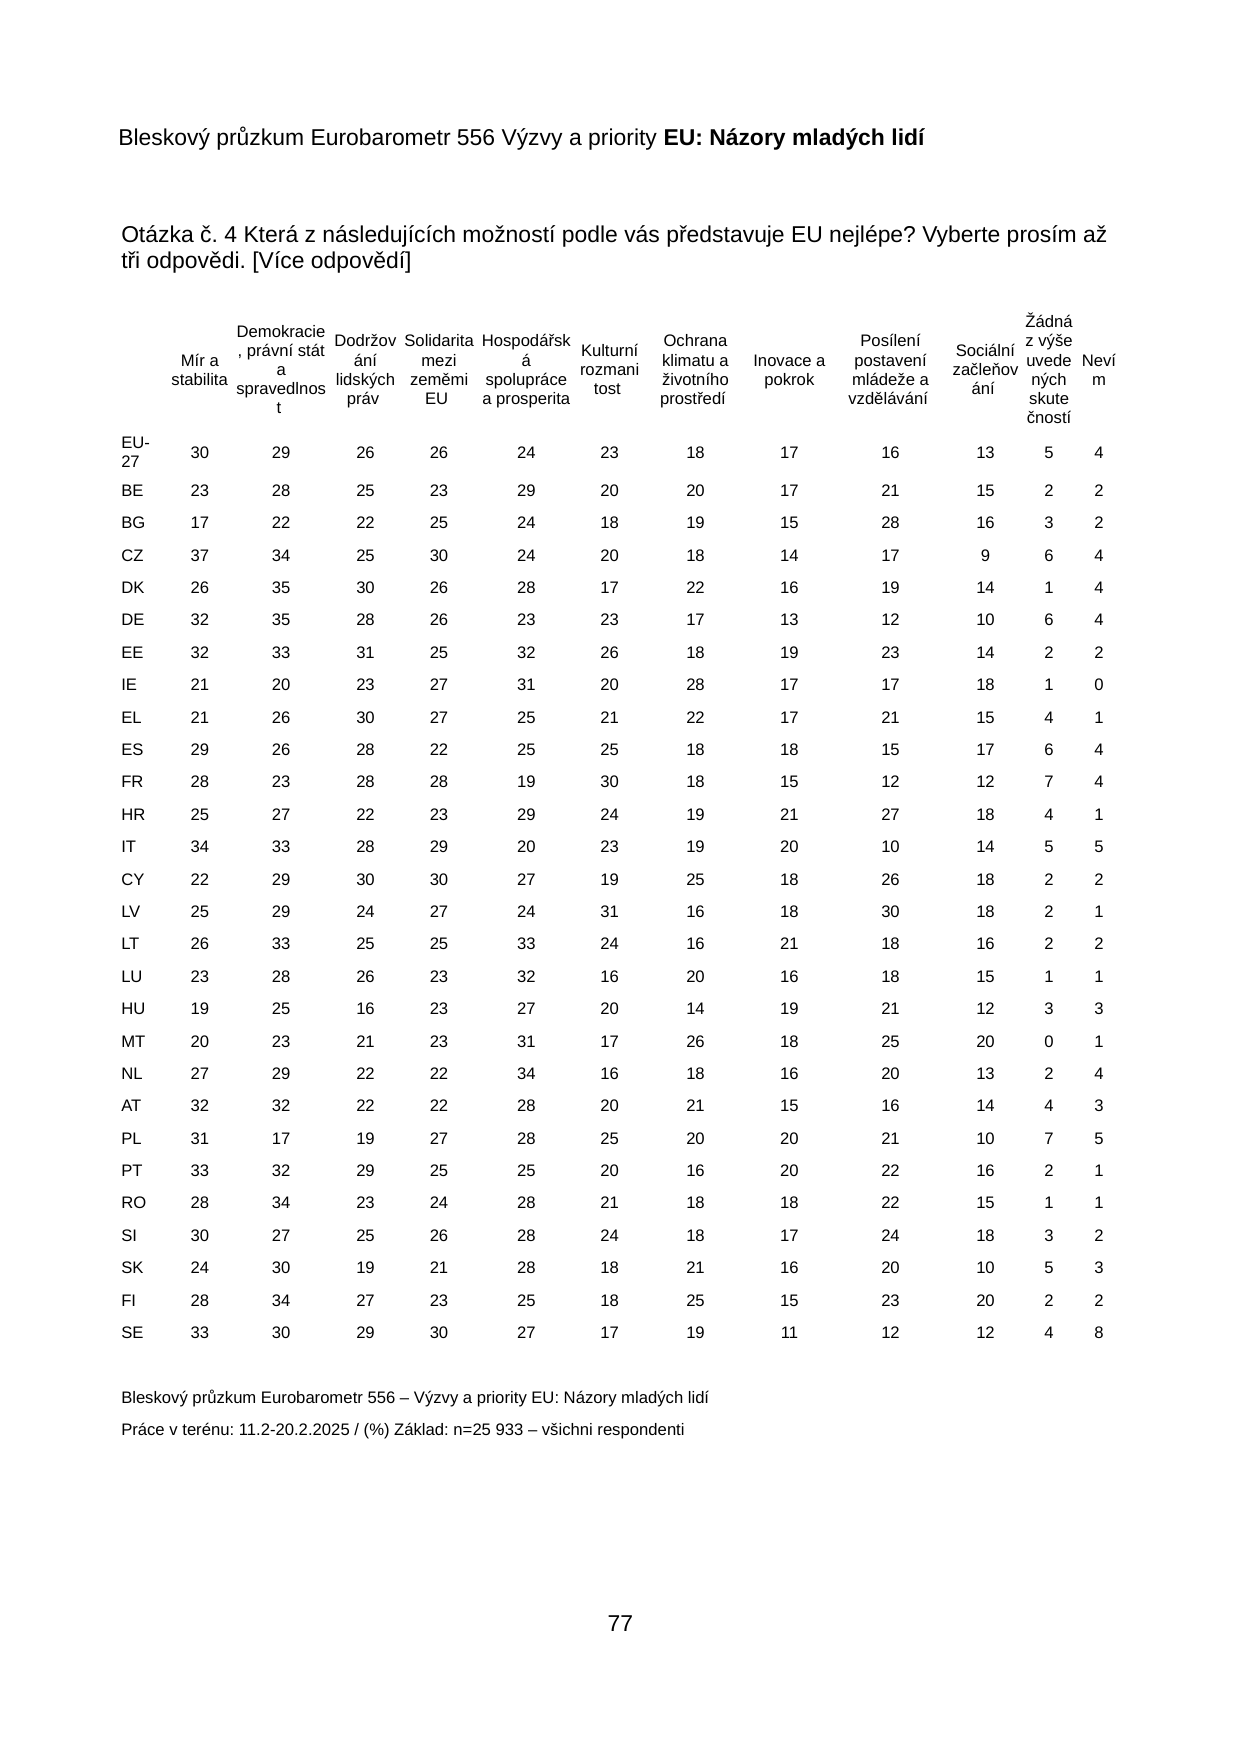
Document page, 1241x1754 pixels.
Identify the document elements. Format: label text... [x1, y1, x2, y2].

table_cell [832, 1349, 948, 1381]
table_cell 34 [232, 539, 330, 571]
table_cell IE [118, 669, 167, 701]
table_cell 16 [746, 960, 832, 992]
table_cell 16 [644, 895, 746, 928]
table_cell [118, 309, 167, 430]
table_cell 27 [400, 669, 478, 701]
table_cell Solidarita mezi zeměmi EU [400, 309, 478, 430]
table_cell 23 [232, 1025, 330, 1057]
table_cell 22 [832, 1187, 948, 1219]
table_cell 19 [832, 571, 948, 604]
table_cell 19 [644, 798, 746, 830]
table_cell 21 [644, 1252, 746, 1284]
table_cell 25 [478, 733, 574, 766]
table_cell 25 [575, 1122, 644, 1154]
table_cell LT [118, 928, 167, 960]
table_cell 2 [1075, 928, 1122, 960]
table_cell 21 [644, 1090, 746, 1122]
table_cell 25 [400, 636, 478, 668]
table_cell 32 [478, 636, 574, 668]
table_cell 22 [832, 1154, 948, 1187]
table_cell 17 [575, 1316, 644, 1349]
table_cell 23 [400, 1025, 478, 1057]
table_cell 28 [330, 733, 400, 766]
table_cell 27 [832, 798, 948, 830]
table_cell 8 [1075, 1316, 1122, 1349]
table_cell 20 [746, 1122, 832, 1154]
table_cell Práce v terénu: 11.2-20.2.2025 / (%) Základ: n=25 933 – všichni respondenti [118, 1414, 1122, 1446]
table_cell 20 [949, 1284, 1022, 1316]
table_cell 21 [746, 928, 832, 960]
table_cell 16 [746, 571, 832, 604]
table_cell 20 [644, 474, 746, 506]
table_cell DK [118, 571, 167, 604]
table_cell HR [118, 798, 167, 830]
table_cell 25 [330, 1219, 400, 1252]
table_cell 0 [1075, 669, 1122, 701]
table_cell [832, 277, 948, 309]
table_cell 4 [1075, 766, 1122, 798]
table_cell SE [118, 1316, 167, 1349]
table_cell [746, 1349, 832, 1381]
table_cell RO [118, 1187, 167, 1219]
table_cell 31 [575, 895, 644, 928]
table_cell 24 [575, 798, 644, 830]
table_cell FR [118, 766, 167, 798]
table_cell Hospodářská spolupráce a prosperita [478, 309, 574, 430]
table_cell [330, 277, 400, 309]
table_cell 14 [644, 993, 746, 1025]
table_cell 32 [232, 1090, 330, 1122]
table_cell 23 [832, 636, 948, 668]
table_cell 29 [232, 863, 330, 895]
table_cell [1022, 1349, 1075, 1381]
table_cell NL [118, 1057, 167, 1089]
table_cell 35 [232, 571, 330, 604]
table_cell 25 [478, 1154, 574, 1187]
table_cell 24 [832, 1219, 948, 1252]
table_cell [400, 277, 478, 309]
table_cell 27 [478, 863, 574, 895]
table_cell 2 [1075, 506, 1122, 539]
table_cell 21 [575, 701, 644, 733]
table_cell 29 [400, 830, 478, 863]
table_cell 5 [1022, 1252, 1075, 1284]
table_cell 25 [644, 863, 746, 895]
table_cell [400, 1349, 478, 1381]
table_cell 21 [832, 474, 948, 506]
table_cell [1022, 277, 1075, 309]
table_cell 27 [400, 701, 478, 733]
table_cell 28 [478, 1187, 574, 1219]
table_cell 1 [1075, 1025, 1122, 1057]
table_cell 16 [746, 1252, 832, 1284]
table_cell 25 [400, 506, 478, 539]
table_cell 15 [949, 701, 1022, 733]
table_cell 3 [1075, 1090, 1122, 1122]
table_cell 25 [330, 928, 400, 960]
table_cell 3 [1075, 1252, 1122, 1284]
table_cell 16 [949, 1154, 1022, 1187]
table_cell 18 [644, 733, 746, 766]
table_cell CY [118, 863, 167, 895]
table_cell 25 [330, 539, 400, 571]
table_cell 26 [330, 430, 400, 474]
table_cell [118, 277, 167, 309]
table_cell 30 [168, 430, 232, 474]
table_cell Demokracie, právní stát a spravedlnost [232, 309, 330, 430]
table_cell 15 [746, 766, 832, 798]
table_cell 18 [949, 895, 1022, 928]
table_cell 21 [168, 701, 232, 733]
table_cell 19 [746, 636, 832, 668]
table_cell 14 [949, 636, 1022, 668]
table_header Otázka č. 4 Která z následujících možností podle vás představuje EU nejlépe? Vyberte prosím až tři odpovědi. [Více odpovědí] [118, 218, 1122, 277]
table_cell 20 [575, 474, 644, 506]
table_cell 21 [832, 1122, 948, 1154]
table_cell 23 [168, 960, 232, 992]
table_cell 23 [330, 1187, 400, 1219]
table_cell 7 [1022, 766, 1075, 798]
table_cell 22 [330, 1057, 400, 1089]
table_cell 37 [168, 539, 232, 571]
table_cell 10 [949, 604, 1022, 636]
table_cell 20 [575, 539, 644, 571]
table_cell 22 [330, 798, 400, 830]
table_cell 13 [949, 430, 1022, 474]
table_cell 24 [168, 1252, 232, 1284]
table_cell 3 [1022, 506, 1075, 539]
table_cell 17 [232, 1122, 330, 1154]
table_cell 14 [746, 539, 832, 571]
table_cell 16 [575, 1057, 644, 1089]
table_cell 3 [1075, 993, 1122, 1025]
table_cell 28 [168, 766, 232, 798]
table_cell 19 [478, 766, 574, 798]
table_cell 22 [644, 701, 746, 733]
table_cell 33 [478, 928, 574, 960]
table_cell 21 [832, 701, 948, 733]
table_cell 26 [644, 1025, 746, 1057]
table_cell 15 [949, 474, 1022, 506]
table_cell 22 [400, 1090, 478, 1122]
table_cell 19 [330, 1252, 400, 1284]
table_cell 26 [400, 571, 478, 604]
table_cell 1 [1022, 669, 1075, 701]
table_cell [949, 1349, 1022, 1381]
table_cell 24 [478, 430, 574, 474]
table_cell 30 [400, 1316, 478, 1349]
table_cell 18 [746, 1025, 832, 1057]
table_cell 25 [478, 701, 574, 733]
table_cell 27 [478, 1316, 574, 1349]
table_cell 18 [832, 928, 948, 960]
table_cell 2 [1022, 474, 1075, 506]
table_cell 17 [746, 1219, 832, 1252]
table_cell 5 [1075, 1122, 1122, 1154]
table_cell 2 [1022, 636, 1075, 668]
table_cell 33 [168, 1316, 232, 1349]
table_cell 23 [575, 430, 644, 474]
table_cell 3 [1022, 993, 1075, 1025]
table_cell 28 [400, 766, 478, 798]
table_cell 19 [644, 830, 746, 863]
table_cell 1 [1075, 1154, 1122, 1187]
table_cell 24 [478, 506, 574, 539]
table_cell 5 [1022, 830, 1075, 863]
table_cell 18 [746, 895, 832, 928]
table_cell [478, 1349, 574, 1381]
table_cell [168, 1349, 232, 1381]
table_cell 18 [644, 1219, 746, 1252]
table_cell 2 [1022, 895, 1075, 928]
table_cell 2 [1022, 1057, 1075, 1089]
table_cell 20 [575, 1154, 644, 1187]
table_cell 27 [232, 798, 330, 830]
table_cell 25 [168, 798, 232, 830]
table_cell [232, 277, 330, 309]
table_cell 18 [746, 863, 832, 895]
table_cell 16 [832, 430, 948, 474]
table_cell 19 [330, 1122, 400, 1154]
table_cell 18 [575, 1252, 644, 1284]
table_cell 19 [746, 993, 832, 1025]
table_cell 28 [168, 1284, 232, 1316]
table_cell 18 [949, 669, 1022, 701]
table_cell 28 [478, 1252, 574, 1284]
table_cell 1 [1075, 895, 1122, 928]
table_cell 29 [168, 733, 232, 766]
table_cell 17 [168, 506, 232, 539]
table_cell Nevím [1075, 309, 1122, 430]
table_cell 5 [1022, 430, 1075, 474]
table_cell 19 [168, 993, 232, 1025]
table_cell 18 [644, 430, 746, 474]
table_cell 29 [478, 474, 574, 506]
table_cell 24 [330, 895, 400, 928]
table_cell 25 [400, 928, 478, 960]
table_cell 34 [232, 1284, 330, 1316]
table_cell FI [118, 1284, 167, 1316]
table_cell Ochrana klimatu a životního prostředí [644, 309, 746, 430]
table_cell 17 [575, 571, 644, 604]
table_cell LV [118, 895, 167, 928]
table_cell 18 [575, 1284, 644, 1316]
table_cell 4 [1022, 798, 1075, 830]
table_cell 17 [832, 539, 948, 571]
table_cell 10 [832, 830, 948, 863]
table_cell 34 [232, 1187, 330, 1219]
table_cell 18 [644, 539, 746, 571]
table_cell AT [118, 1090, 167, 1122]
table_cell 20 [575, 993, 644, 1025]
table_cell PT [118, 1154, 167, 1187]
table_cell 14 [949, 571, 1022, 604]
table_cell 22 [232, 506, 330, 539]
table_cell 22 [330, 1090, 400, 1122]
table_cell 24 [400, 1187, 478, 1219]
table_cell 19 [644, 1316, 746, 1349]
table_cell 27 [478, 993, 574, 1025]
table_cell Kulturní rozmanitost [575, 309, 644, 430]
table_cell 19 [575, 863, 644, 895]
table_cell 6 [1022, 539, 1075, 571]
table_cell 1 [1075, 701, 1122, 733]
table_cell 18 [746, 733, 832, 766]
table_cell 26 [575, 636, 644, 668]
table_cell 15 [832, 733, 948, 766]
table_cell 16 [746, 1057, 832, 1089]
table_cell SI [118, 1219, 167, 1252]
table_cell 18 [949, 798, 1022, 830]
table_cell 4 [1075, 1057, 1122, 1089]
table_cell [1075, 277, 1122, 309]
table_cell 4 [1075, 733, 1122, 766]
table_cell 29 [232, 1057, 330, 1089]
table_cell 24 [575, 1219, 644, 1252]
table_cell 21 [575, 1187, 644, 1219]
table_cell 2 [1075, 1284, 1122, 1316]
table_cell 23 [232, 766, 330, 798]
table_cell 16 [644, 928, 746, 960]
table_cell 12 [832, 1316, 948, 1349]
table_cell 18 [644, 636, 746, 668]
table_cell 1 [1022, 571, 1075, 604]
table_cell 28 [478, 1090, 574, 1122]
table_cell 1 [1075, 960, 1122, 992]
table_cell 31 [478, 1025, 574, 1057]
table_cell 21 [746, 798, 832, 830]
table_cell 25 [400, 1154, 478, 1187]
table_cell 29 [232, 430, 330, 474]
table_cell DE [118, 604, 167, 636]
table_cell 25 [232, 993, 330, 1025]
table_cell 2 [1075, 636, 1122, 668]
table_cell 25 [330, 474, 400, 506]
table_cell 22 [330, 506, 400, 539]
table_cell EE [118, 636, 167, 668]
table_cell 20 [746, 1154, 832, 1187]
table_cell 22 [644, 571, 746, 604]
table_cell Dodržování lidských práv [330, 309, 400, 430]
table_cell 23 [168, 474, 232, 506]
table_cell 3 [1022, 1219, 1075, 1252]
table_cell 30 [330, 571, 400, 604]
table_cell 6 [1022, 604, 1075, 636]
table_cell [949, 277, 1022, 309]
table_cell 17 [746, 430, 832, 474]
table_cell 21 [400, 1252, 478, 1284]
table_cell BE [118, 474, 167, 506]
table_cell 30 [400, 539, 478, 571]
table_cell [746, 277, 832, 309]
table_cell 18 [949, 1219, 1022, 1252]
table_cell 26 [400, 1219, 478, 1252]
table_cell 33 [232, 830, 330, 863]
table_cell 21 [832, 993, 948, 1025]
table_cell 30 [575, 766, 644, 798]
table_cell [168, 277, 232, 309]
table_cell 10 [949, 1122, 1022, 1154]
table_cell 34 [478, 1057, 574, 1089]
table_cell 26 [168, 928, 232, 960]
table_cell 26 [232, 733, 330, 766]
table_cell 27 [232, 1219, 330, 1252]
table_cell 2 [1075, 863, 1122, 895]
table_cell Sociální začleňování [949, 309, 1022, 430]
table_cell 28 [478, 1219, 574, 1252]
table_cell [1075, 1349, 1122, 1381]
table_cell MT [118, 1025, 167, 1057]
table_cell 1 [1075, 1187, 1122, 1219]
table_cell 2 [1022, 928, 1075, 960]
table_cell 15 [746, 1284, 832, 1316]
table_cell 20 [746, 830, 832, 863]
table_cell 30 [400, 863, 478, 895]
table_cell 18 [746, 1187, 832, 1219]
table_cell 23 [400, 798, 478, 830]
table_cell 28 [168, 1187, 232, 1219]
table_cell 26 [168, 571, 232, 604]
table_cell 25 [478, 1284, 574, 1316]
table_cell 16 [832, 1090, 948, 1122]
table_cell 17 [746, 474, 832, 506]
table_cell 27 [330, 1284, 400, 1316]
table_cell 16 [949, 506, 1022, 539]
table_cell 23 [330, 669, 400, 701]
table_cell 23 [575, 604, 644, 636]
table_cell 23 [575, 830, 644, 863]
table_cell [644, 277, 746, 309]
table_cell 35 [232, 604, 330, 636]
table_cell Mír a stabilita [168, 309, 232, 430]
table_cell 17 [832, 669, 948, 701]
table_cell 4 [1022, 701, 1075, 733]
table_cell 20 [832, 1057, 948, 1089]
table_cell 18 [832, 960, 948, 992]
table_cell 26 [400, 604, 478, 636]
table_cell 23 [478, 604, 574, 636]
table_cell 26 [330, 960, 400, 992]
table_cell [478, 277, 574, 309]
table_cell 17 [575, 1025, 644, 1057]
table_cell Bleskový průzkum Eurobarometr 556 – Výzvy a priority EU: Názory mladých lidí [118, 1381, 1122, 1413]
table_cell 29 [330, 1316, 400, 1349]
table_cell 7 [1022, 1122, 1075, 1154]
table_cell HU [118, 993, 167, 1025]
table_cell 30 [832, 895, 948, 928]
table_cell 34 [168, 830, 232, 863]
table_cell 12 [949, 766, 1022, 798]
table_cell 28 [330, 766, 400, 798]
table_cell 15 [949, 1187, 1022, 1219]
table_cell 30 [330, 701, 400, 733]
table_cell 22 [168, 863, 232, 895]
table_cell 12 [949, 993, 1022, 1025]
table_cell 22 [400, 733, 478, 766]
table_cell 23 [400, 960, 478, 992]
table_cell 28 [330, 604, 400, 636]
table_cell 23 [400, 1284, 478, 1316]
table_cell 32 [478, 960, 574, 992]
table_cell 18 [644, 1057, 746, 1089]
table_cell [575, 277, 644, 309]
table_cell 23 [400, 474, 478, 506]
table_cell IT [118, 830, 167, 863]
table_cell BG [118, 506, 167, 539]
table_cell EL [118, 701, 167, 733]
table_cell SK [118, 1252, 167, 1284]
table_cell 18 [644, 766, 746, 798]
table_cell 5 [1075, 830, 1122, 863]
table_cell 25 [832, 1025, 948, 1057]
table_cell EU-27 [118, 430, 167, 474]
table_cell 20 [949, 1025, 1022, 1057]
table_cell 30 [168, 1219, 232, 1252]
table_cell 30 [232, 1252, 330, 1284]
table_cell 20 [232, 669, 330, 701]
table_cell 4 [1075, 539, 1122, 571]
table_cell 2 [1075, 1219, 1122, 1252]
table_cell 20 [575, 1090, 644, 1122]
table_cell 2 [1022, 863, 1075, 895]
table_cell 13 [746, 604, 832, 636]
table_cell 30 [232, 1316, 330, 1349]
table_cell Inovace a pokrok [746, 309, 832, 430]
table_cell 32 [168, 1090, 232, 1122]
table_cell 16 [575, 960, 644, 992]
table_cell 26 [400, 430, 478, 474]
table_cell 26 [832, 863, 948, 895]
table_cell 27 [168, 1057, 232, 1089]
table_cell [330, 1349, 400, 1381]
table_cell 29 [330, 1154, 400, 1187]
table_cell 14 [949, 1090, 1022, 1122]
table_cell 4 [1075, 604, 1122, 636]
table_cell 29 [232, 895, 330, 928]
table_cell 31 [330, 636, 400, 668]
table_cell 17 [949, 733, 1022, 766]
table_cell CZ [118, 539, 167, 571]
table_cell 25 [168, 895, 232, 928]
table_cell 31 [478, 669, 574, 701]
table_cell 11 [746, 1316, 832, 1349]
table_cell 12 [832, 766, 948, 798]
table_cell 20 [575, 669, 644, 701]
table_cell Žádná z výše uvedených skutečností [1022, 309, 1075, 430]
table_cell 17 [746, 701, 832, 733]
table_cell 25 [575, 733, 644, 766]
table_cell 15 [746, 1090, 832, 1122]
table_cell 28 [478, 1122, 574, 1154]
table_cell 18 [949, 863, 1022, 895]
table_cell 21 [330, 1025, 400, 1057]
table_cell 1 [1022, 1187, 1075, 1219]
table_cell 12 [949, 1316, 1022, 1349]
table_cell 16 [949, 928, 1022, 960]
table_cell 21 [168, 669, 232, 701]
table_cell 28 [832, 506, 948, 539]
table_cell 20 [644, 1122, 746, 1154]
table_cell 15 [746, 506, 832, 539]
table_cell 32 [232, 1154, 330, 1187]
table_cell 18 [575, 506, 644, 539]
table_cell 20 [168, 1025, 232, 1057]
table_cell 24 [478, 539, 574, 571]
table_cell ES [118, 733, 167, 766]
table_cell 6 [1022, 733, 1075, 766]
table_cell PL [118, 1122, 167, 1154]
table_cell 30 [330, 863, 400, 895]
table_cell Posílení postavení mládeže a vzdělávání [832, 309, 948, 430]
table_cell 20 [644, 960, 746, 992]
table_cell 33 [168, 1154, 232, 1187]
table_cell 16 [330, 993, 400, 1025]
table_cell 4 [1022, 1090, 1075, 1122]
table_cell [232, 1349, 330, 1381]
table_cell 12 [832, 604, 948, 636]
table_cell 31 [168, 1122, 232, 1154]
table_cell 19 [644, 506, 746, 539]
table_cell 28 [478, 571, 574, 604]
table_cell 23 [400, 993, 478, 1025]
table_cell 2 [1022, 1154, 1075, 1187]
table_cell 25 [644, 1284, 746, 1316]
table_cell 28 [644, 669, 746, 701]
table_cell 29 [478, 798, 574, 830]
table_cell 32 [168, 604, 232, 636]
table_cell 0 [1022, 1025, 1075, 1057]
table_cell 1 [1075, 798, 1122, 830]
table_cell 17 [644, 604, 746, 636]
table_cell 28 [232, 960, 330, 992]
table_cell 26 [232, 701, 330, 733]
table_cell 27 [400, 895, 478, 928]
table_cell 27 [400, 1122, 478, 1154]
table_cell 10 [949, 1252, 1022, 1284]
table_cell 2 [1075, 474, 1122, 506]
table_cell 14 [949, 830, 1022, 863]
table_cell 22 [400, 1057, 478, 1089]
table_cell 33 [232, 928, 330, 960]
table_cell 20 [832, 1252, 948, 1284]
table_cell 4 [1075, 571, 1122, 604]
table_cell [644, 1349, 746, 1381]
table_cell 28 [330, 830, 400, 863]
table_cell 15 [949, 960, 1022, 992]
table_cell 17 [746, 669, 832, 701]
table_cell 23 [832, 1284, 948, 1316]
table_cell 16 [644, 1154, 746, 1187]
table_cell 28 [232, 474, 330, 506]
table_cell 1 [1022, 960, 1075, 992]
table_cell 2 [1022, 1284, 1075, 1316]
table_cell 18 [644, 1187, 746, 1219]
table_cell 9 [949, 539, 1022, 571]
table_cell 13 [949, 1057, 1022, 1089]
table_cell 20 [478, 830, 574, 863]
table_cell 24 [478, 895, 574, 928]
table_cell 4 [1075, 430, 1122, 474]
table_cell 32 [168, 636, 232, 668]
table_cell [118, 1349, 167, 1381]
table_cell 33 [232, 636, 330, 668]
table_cell LU [118, 960, 167, 992]
table_cell 4 [1022, 1316, 1075, 1349]
table_cell 24 [575, 928, 644, 960]
table_cell [575, 1349, 644, 1381]
